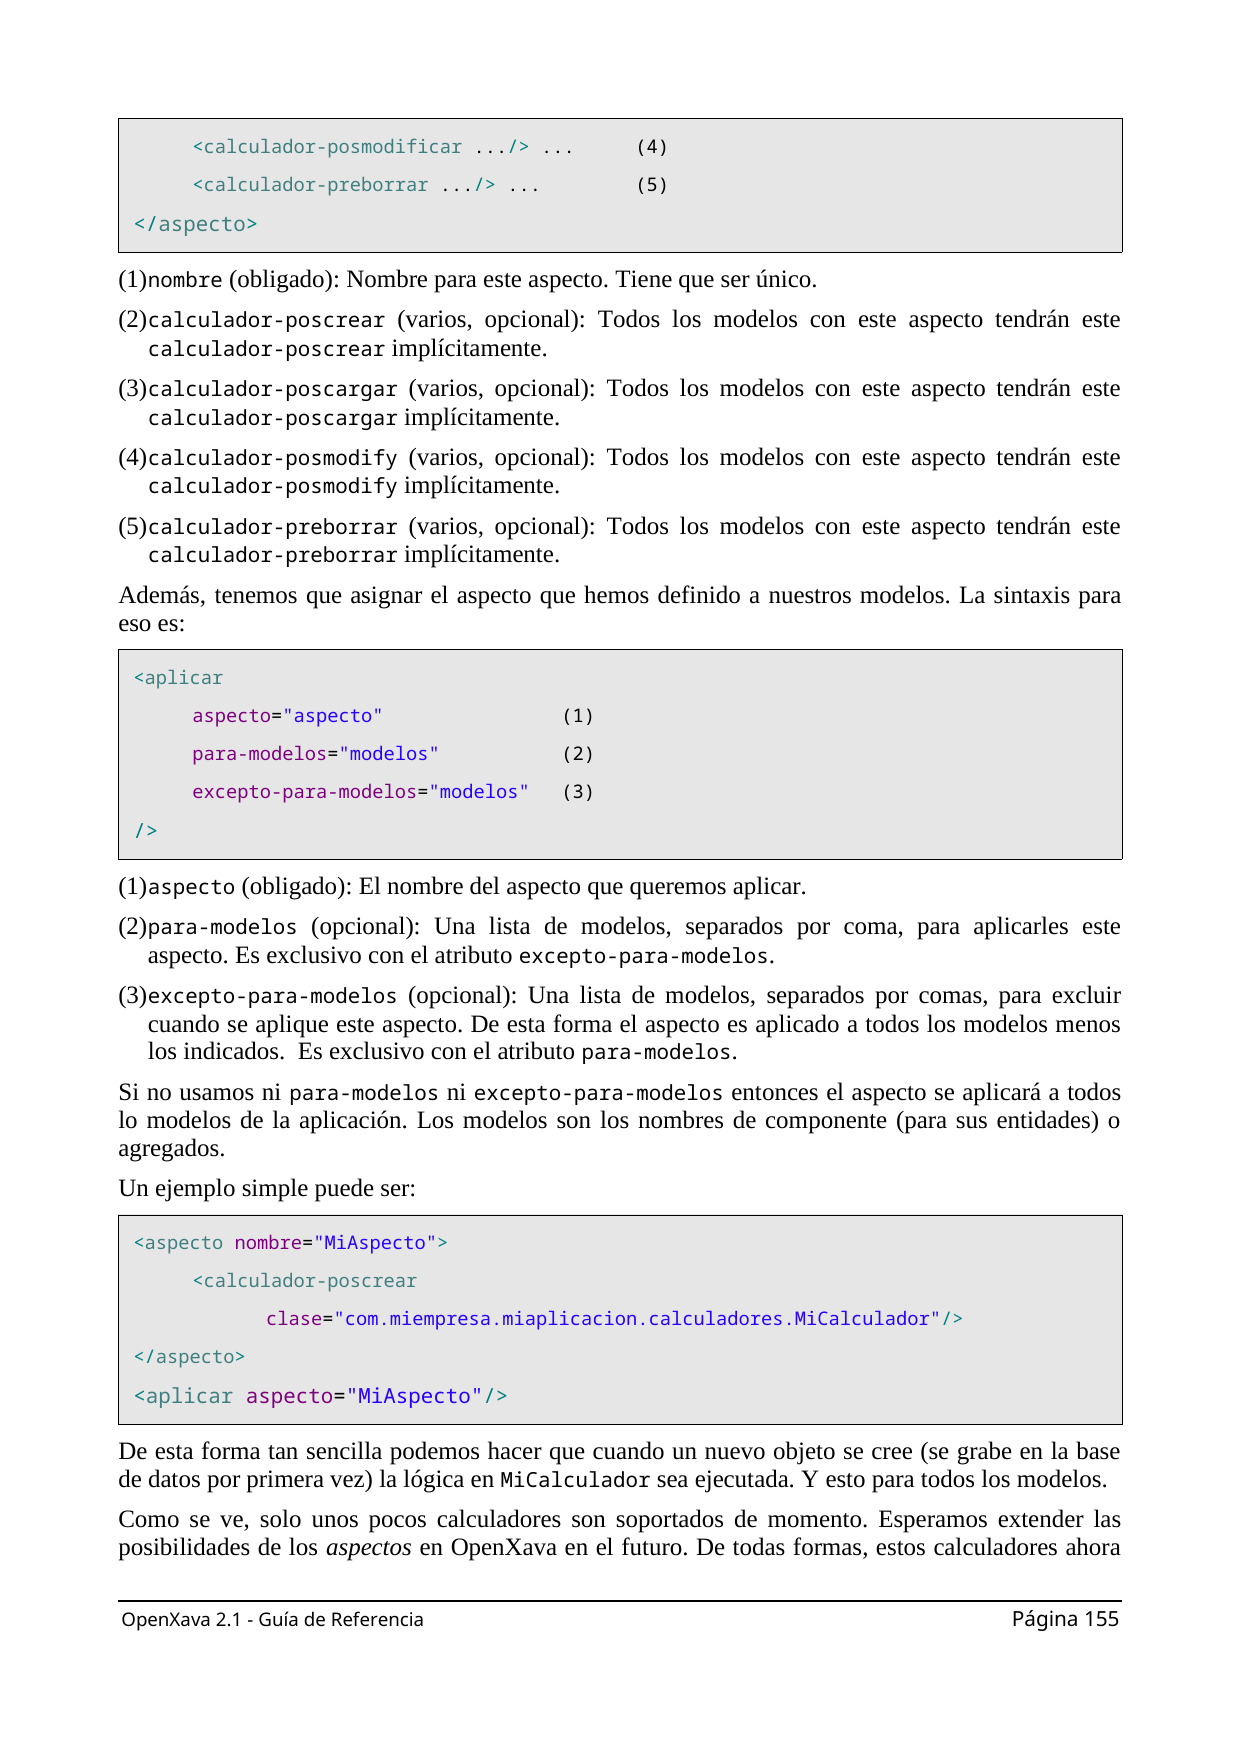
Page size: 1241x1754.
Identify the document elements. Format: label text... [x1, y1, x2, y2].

text <aplicar aspecto="MiAspecto"/> [119, 1367, 1122, 1424]
list excepto-para-modelos (opcional): Una lista de modelos, separados por comas, para excluir cuando se aplique este aspecto. De esta forma el aspecto es aplicado a todos los modelos menos los indicados. Es exclusivo con el atributo para-modelos. [118, 981, 1122, 1066]
text excepto-para-modelos="modelos" (3) [119, 763, 1122, 801]
text <aspecto nombre="MiAspecto"> [119, 1216, 1122, 1252]
text <aplicar [119, 650, 1122, 687]
list calculador-poscrear (varios, opcional): Todos los modelos con este aspecto tendrán este calculador-poscrear implícitamente. [118, 305, 1122, 362]
text para-modelos="modelos" (2) [119, 725, 1122, 763]
text clase="com.miempresa.miaplicacion.calculadores.MiCalculador"/> [119, 1291, 1122, 1328]
list aspecto (obligado): El nombre del aspecto que queremos aplicar. [118, 872, 1122, 900]
text </aspecto> [119, 1328, 1122, 1367]
text Si no usamos ni para-modelos ni excepto-para-modelos entonces el aspecto se aplicará a todos lo modelos de la aplicación. Los modelos son los nombres de componente (para sus entidades) o agregados. [118, 1078, 1122, 1162]
text <calculador-preborrar .../> ... (5) [119, 156, 1122, 194]
list para-modelos (opcional): Una lista de modelos, separados por coma, para aplicarles este aspecto. Es exclusivo con el atributo excepto-para-modelos. [118, 912, 1122, 969]
list calculador-preborrar (varios, opcional): Todos los modelos con este aspecto tendrán este calculador-preborrar implícitamente. [118, 512, 1122, 569]
list calculador-posmodify (varios, opcional): Todos los modelos con este aspecto tendrán este calculador-posmodify implícitamente. [118, 443, 1122, 500]
text Un ejemplo simple puede ser: [118, 1174, 1122, 1202]
text </aspecto> [119, 194, 1122, 252]
text Como se ve, solo unos pocos calculadores son soportados de momento. Esperamos extender las posibilidades de los aspectos en OpenXava en el futuro. De todas formas, estos calculadores ahora [118, 1506, 1122, 1561]
list nombre (obligado): Nombre para este aspecto. Tiene que ser único. [118, 265, 1122, 293]
text <calculador-poscrear [119, 1252, 1122, 1291]
text Además, tenemos que asignar el aspecto que hemos definido a nuestros modelos. La sintaxis para eso es: [118, 581, 1122, 637]
text /> [119, 801, 1122, 859]
text De esta forma tan sencilla podemos hacer que cuando un nuevo objeto se cree (se grabe en la base de datos por primera vez) la lógica en MiCalculador sea ejecutada. Y esto para todos los modelos. [118, 1437, 1122, 1493]
list calculador-poscargar (varios, opcional): Todos los modelos con este aspecto tendrán este calculador-poscargar implícitamente. [118, 374, 1122, 431]
text <calculador-posmodificar .../> ... (4) [119, 119, 1122, 156]
text aspecto="aspecto" (1) [119, 687, 1122, 725]
